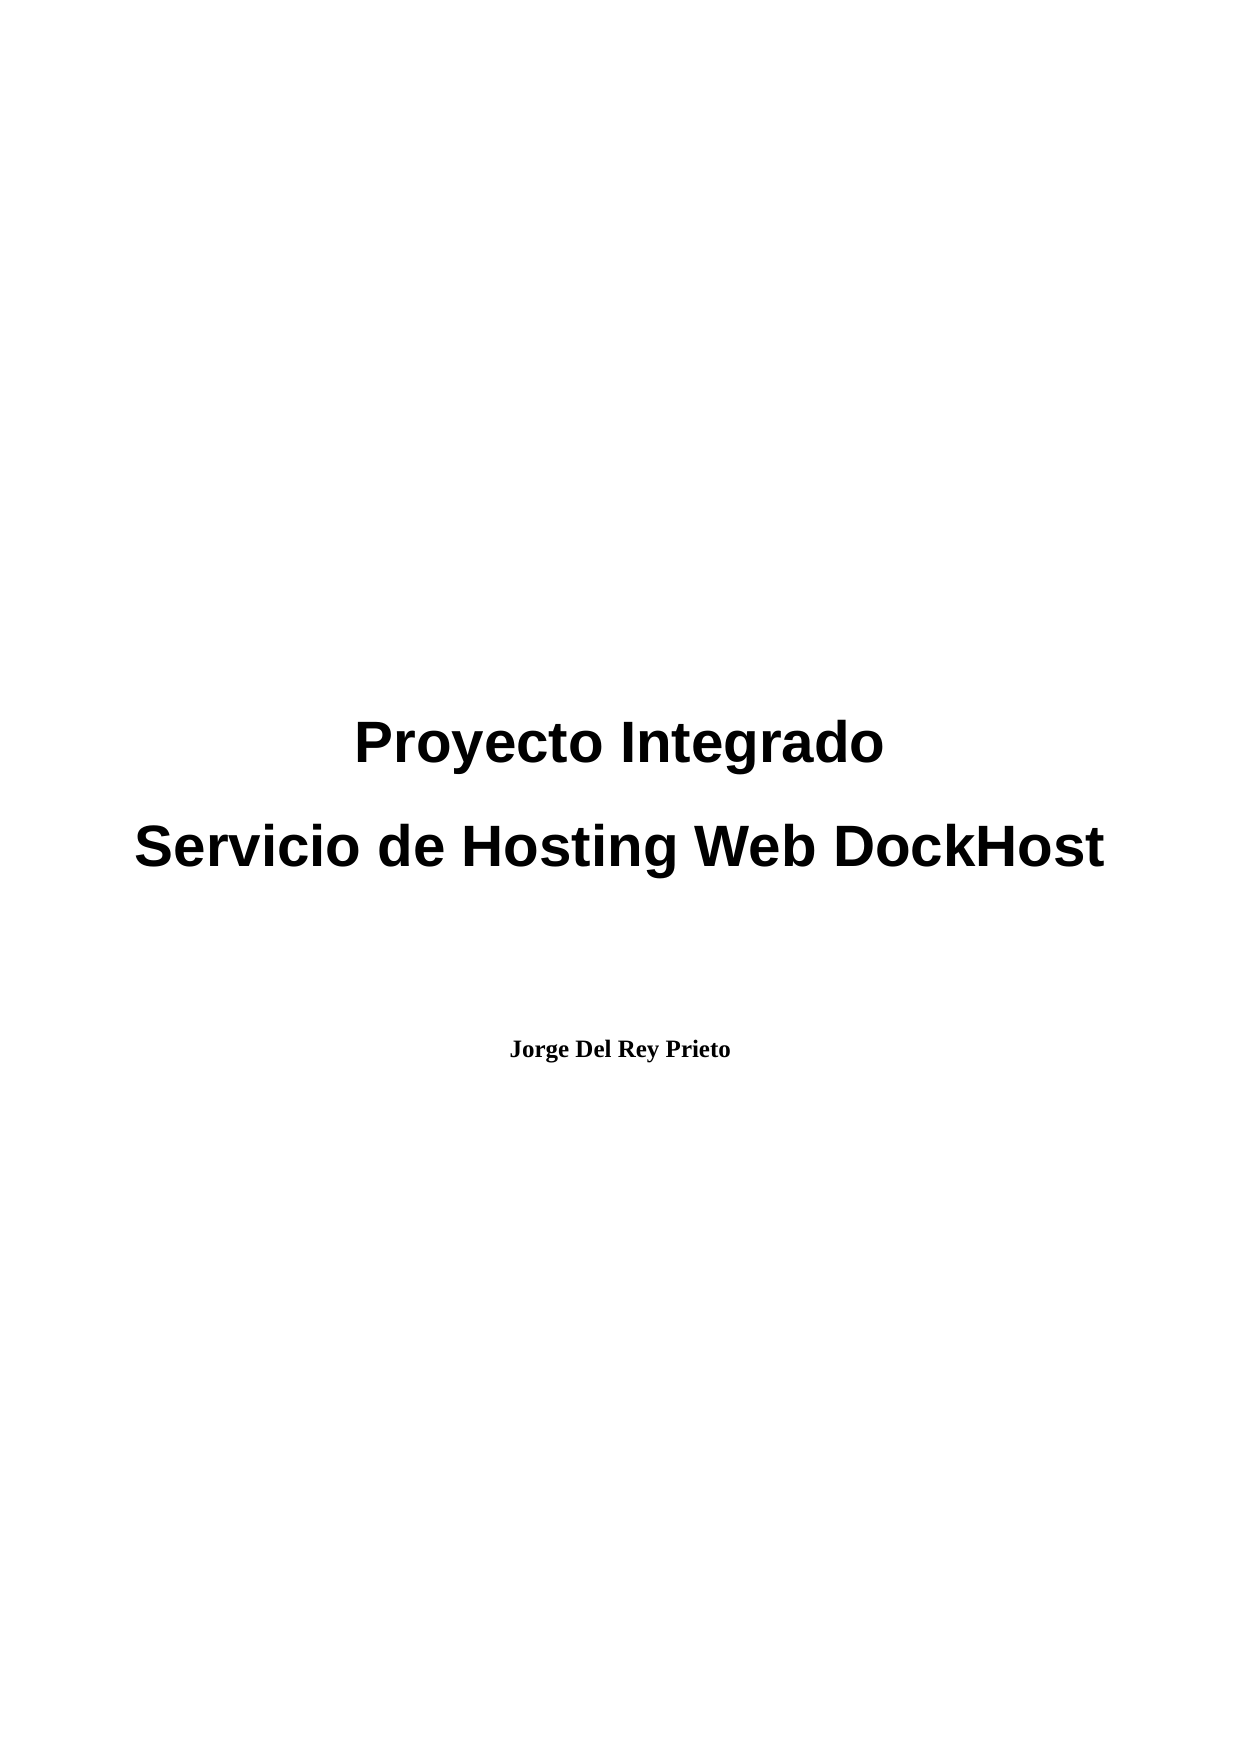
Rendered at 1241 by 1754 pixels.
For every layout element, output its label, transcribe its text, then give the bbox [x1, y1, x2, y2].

title Servicio de Hosting Web DockHost [118, 812, 1122, 879]
text Jorge Del Rey Prieto [118, 1034, 1122, 1063]
title Proyecto Integrado [118, 707, 1122, 774]
